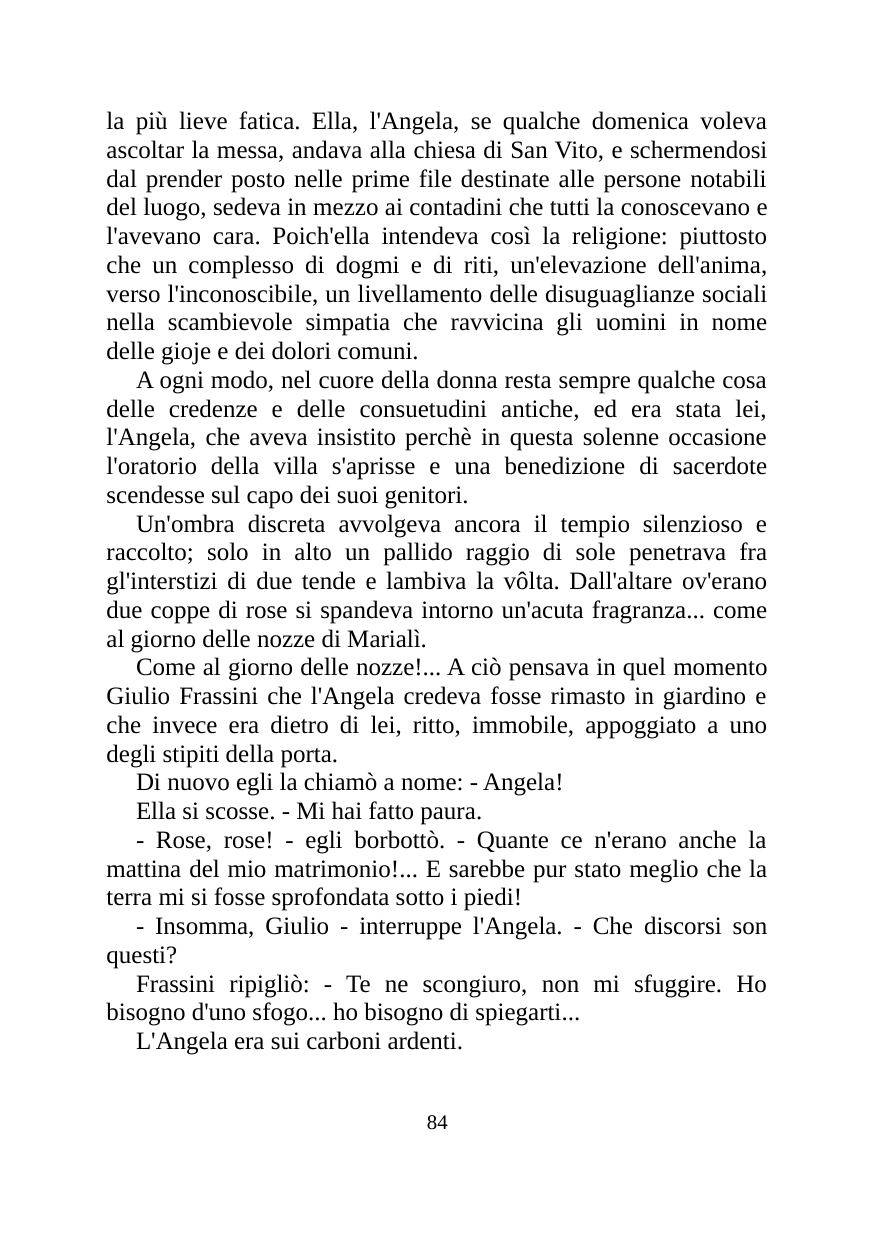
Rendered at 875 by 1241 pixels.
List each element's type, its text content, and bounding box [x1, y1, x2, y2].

text la più lieve fatica. Ella, l'Angela, se qualche domenica voleva ascoltar la messa, andava alla chiesa di San Vito, e schermendosi dal prender posto nelle prime file destinate alle persone notabili del luogo, sedeva in mezzo ai contadini che tutti la conoscevano e l'avevano cara. Poich'ella intendeva così la religione: piuttosto che un complesso di dogmi e di riti, un'elevazione dell'anima, verso l'inconoscibile, un livellamento delle disuguaglianze sociali nella scambievole simpatia che ravvicina gli uomini in nome delle gioje e dei dolori comuni. [106, 106, 768, 365]
text A ogni modo, nel cuore della donna resta sempre qualche cosa delle credenze e delle consuetudini antiche, ed era stata lei, l'Angela, che aveva insistito perchè in questa solenne occasione l'oratorio della villa s'aprisse e una benedizione di sacerdote scendesse sul capo dei suoi genitori. [106, 365, 768, 509]
text Come al giorno delle nozze!... A ciò pensava in quel momento Giulio Frassini che l'Angela credeva fosse rimasto in giardino e che invece era dietro di lei, ritto, immobile, appoggiato a uno degli stipiti della porta. [106, 652, 768, 767]
text - Insomma, Giulio - interruppe l'Angela. - Che discorsi son questi? [106, 911, 768, 969]
text Frassini ripigliò: - Te ne scongiuro, non mi sfuggire. Ho bisogno d'uno sfogo... ho bisogno di spiegarti... [106, 969, 768, 1026]
text Ella si scosse. - Mi hai fatto paura. [106, 796, 768, 825]
text Di nuovo egli la chiamò a nome: - Angela! [106, 767, 768, 796]
text - Rose, rose! - egli borbottò. - Quante ce n'erano anche la mattina del mio matrimonio!... E sarebbe pur stato meglio che la terra mi si fosse sprofondata sotto i piedi! [106, 825, 768, 911]
text Un'ombra discreta avvolgeva ancora il tempio silenzioso e raccolto; solo in alto un pallido raggio di sole penetrava fra gl'interstizi di due tende e lambiva la vôlta. Dall'altare ov'erano due coppe di rose si spandeva intorno un'acuta fragranza... come al giorno delle nozze di Marialì. [106, 509, 768, 652]
text L'Angela era sui carboni ardenti. [106, 1026, 768, 1055]
